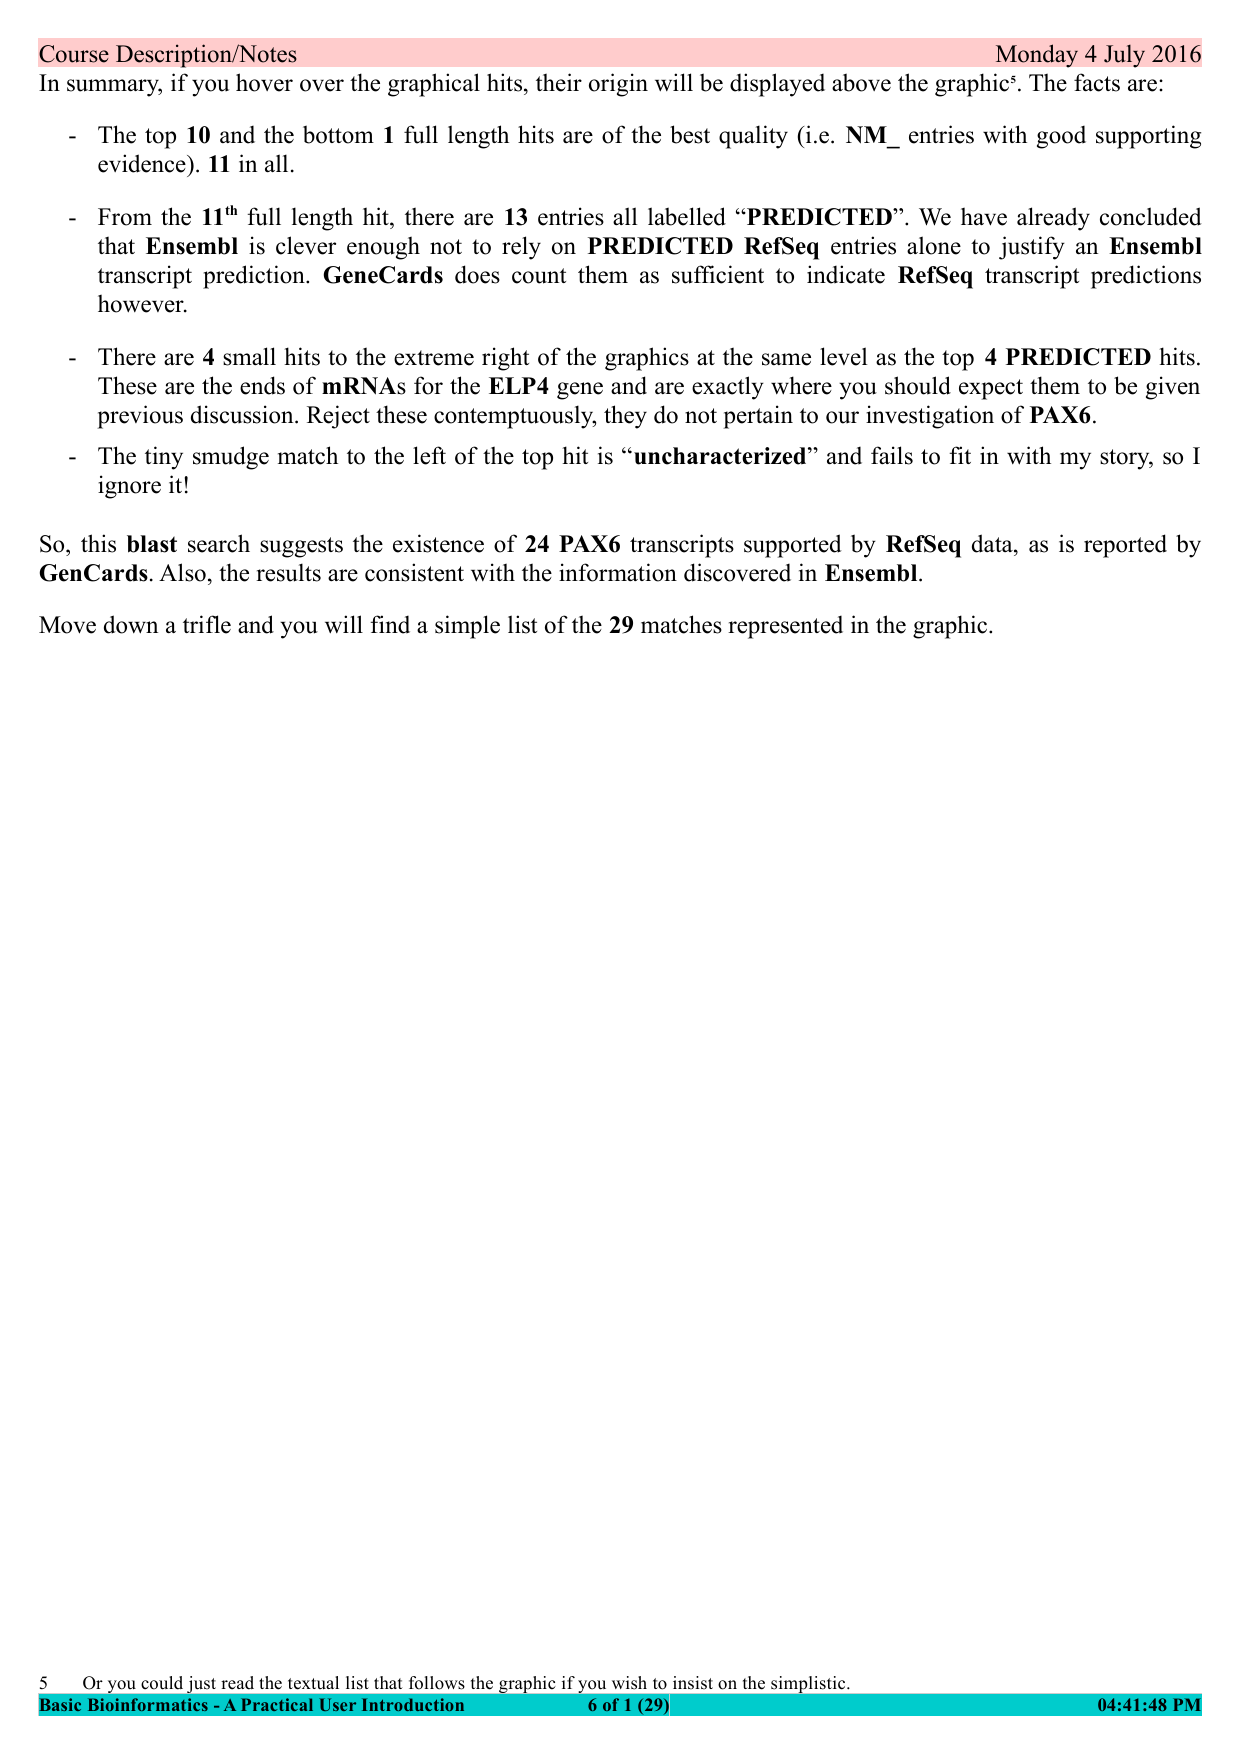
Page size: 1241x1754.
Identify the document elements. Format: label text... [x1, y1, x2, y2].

text So, this blast search suggests the existence of 24 PAX6 transcripts supported by RefSeq data, as is reported by GenCards. Also, the results are consistent with the information discovered in Ensembl. [38, 528, 1202, 587]
text - There are 4 small hits to the extreme right of the graphics at the same level as the top 4 PREDICTED hits. These are the ends of mRNAs for the ELP4 gene and are exactly where you should expect them to be given previous discussion. Reject these contemptuously, they do not pertain to our investigation of PAX6. [68, 342, 1202, 429]
text Move down a trifle and you will find a simple list of the 29 matches represented in the graphic. [38, 610, 1202, 639]
text - From the 11th full length hit, there are 13 entries all labelled “PREDICTED”. We have already concluded that Ensembl is clever enough not to rely on PREDICTED RefSeq entries alone to justify an Ensembl transcript prediction. GeneCards does count them as sufficient to indicate RefSeq transcript predictions however. [68, 202, 1202, 318]
text Or you could just read the textual list that follows the graphic if you wish to insist on the simplistic. [38, 1671, 1202, 1693]
text - The top 10 and the bottom 1 full length hits are of the best quality (i.e. NM_ entries with good supporting evidence). 11 in all. [68, 120, 1202, 178]
text - The tiny smudge match to the left of the top hit is “uncharacterized” and fails to fit in with my story, so I ignore it! [68, 441, 1202, 499]
text In summary, if you hover over the graphical hits, their origin will be displayed above the graphic. The facts are: [38, 67, 1202, 97]
